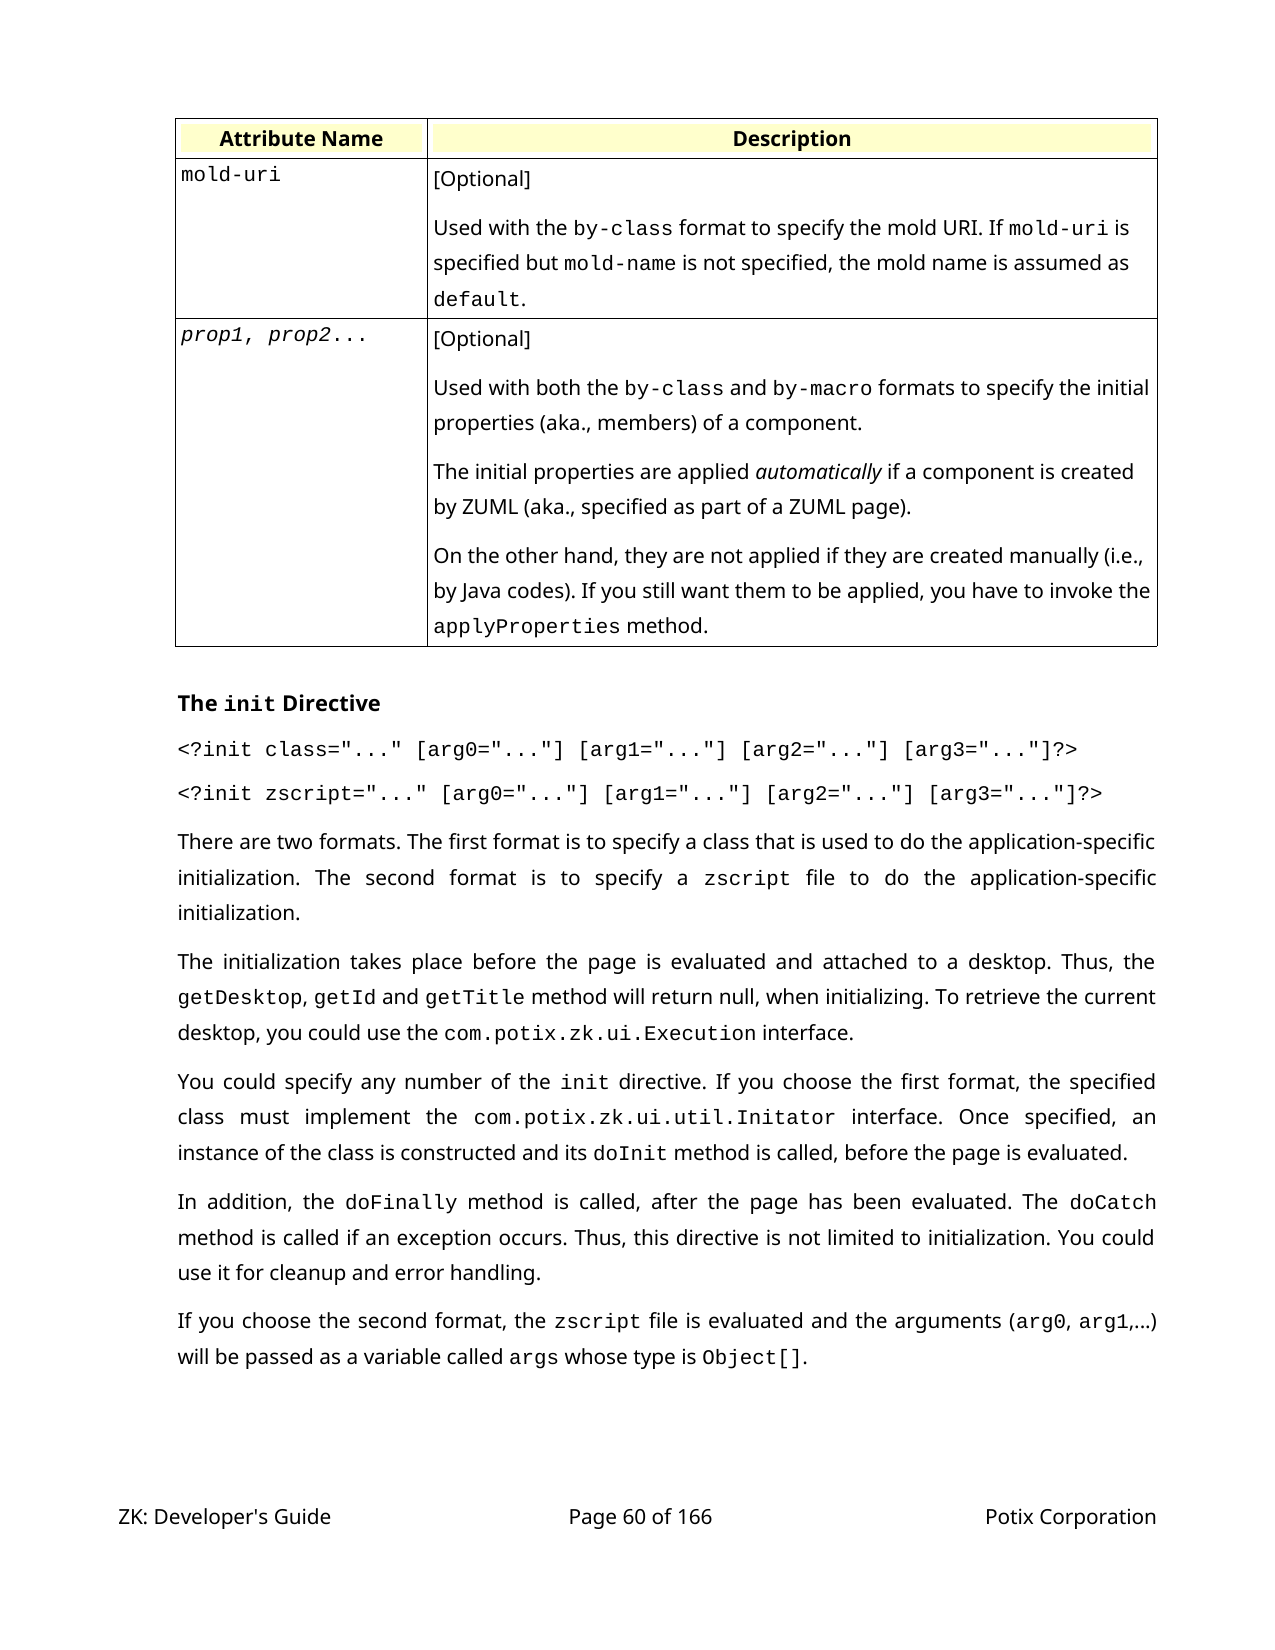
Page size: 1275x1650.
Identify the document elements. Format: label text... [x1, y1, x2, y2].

text <?init class="..." [arg0="..."] [arg1="..."] [arg2="..."] [arg3="..."]?> [177, 739, 1157, 763]
text In addition, the doFinally method is called, after the page has been evaluated. The doCatch method is called if an exception occurs. Thus, this directive is not limited to initialization. You could use it for cleanup and error handling. [177, 1187, 1157, 1286]
text <?init zscript="..." [arg0="..."] [arg1="..."] [arg2="..."] [arg3="..."]?> [177, 783, 1157, 807]
text You could specify any number of the init directive. If you choose the first format, the specified class must implement the com.potix.zk.ui.util.Initator interface. Once specified, an instance of the class is constructed and its doInit method is called, before the page is evaluated. [177, 1067, 1157, 1166]
table_cell [Optional] Used with both the by-class and by-macro formats to specify the initial properties (aka., members) of a component. The initial properties are applied automatically if a component is created by ZUML (aka., specified as part of a ZUML page). On the other hand, they are not applied if they are created manually (i.e., by Java codes). If you still want them to be applied, you have to invoke the applyProperties method. [428, 319, 1157, 646]
text The initialization takes place before the page is evaluated and attached to a desktop. Thus, the getDesktop, getId and getTitle method will return null, when initializing. To retrieve the current desktop, you could use the com.potix.zk.ui.Execution interface. [177, 947, 1157, 1046]
text There are two formats. The first format is to specify a class that is used to do the application-specific initialization. The second format is to specify a zscript file to do the application-specific initialization. [177, 827, 1157, 926]
subtitle The init Directive [177, 688, 1157, 718]
text If you choose the second format, the zscript file is evaluated and the arguments (arg0, arg1,...) will be passed as a variable called args whose type is Object[]. [177, 1307, 1157, 1371]
table_cell mold-uri [176, 159, 427, 318]
table_header Attribute Name [176, 119, 427, 158]
table_cell prop1, prop2... [176, 319, 427, 646]
table_header Description [428, 119, 1157, 158]
table_cell [Optional] Used with the by-class format to specify the mold URI. If mold-uri is specified but mold-name is not specified, the mold name is assumed as default. [428, 159, 1157, 318]
